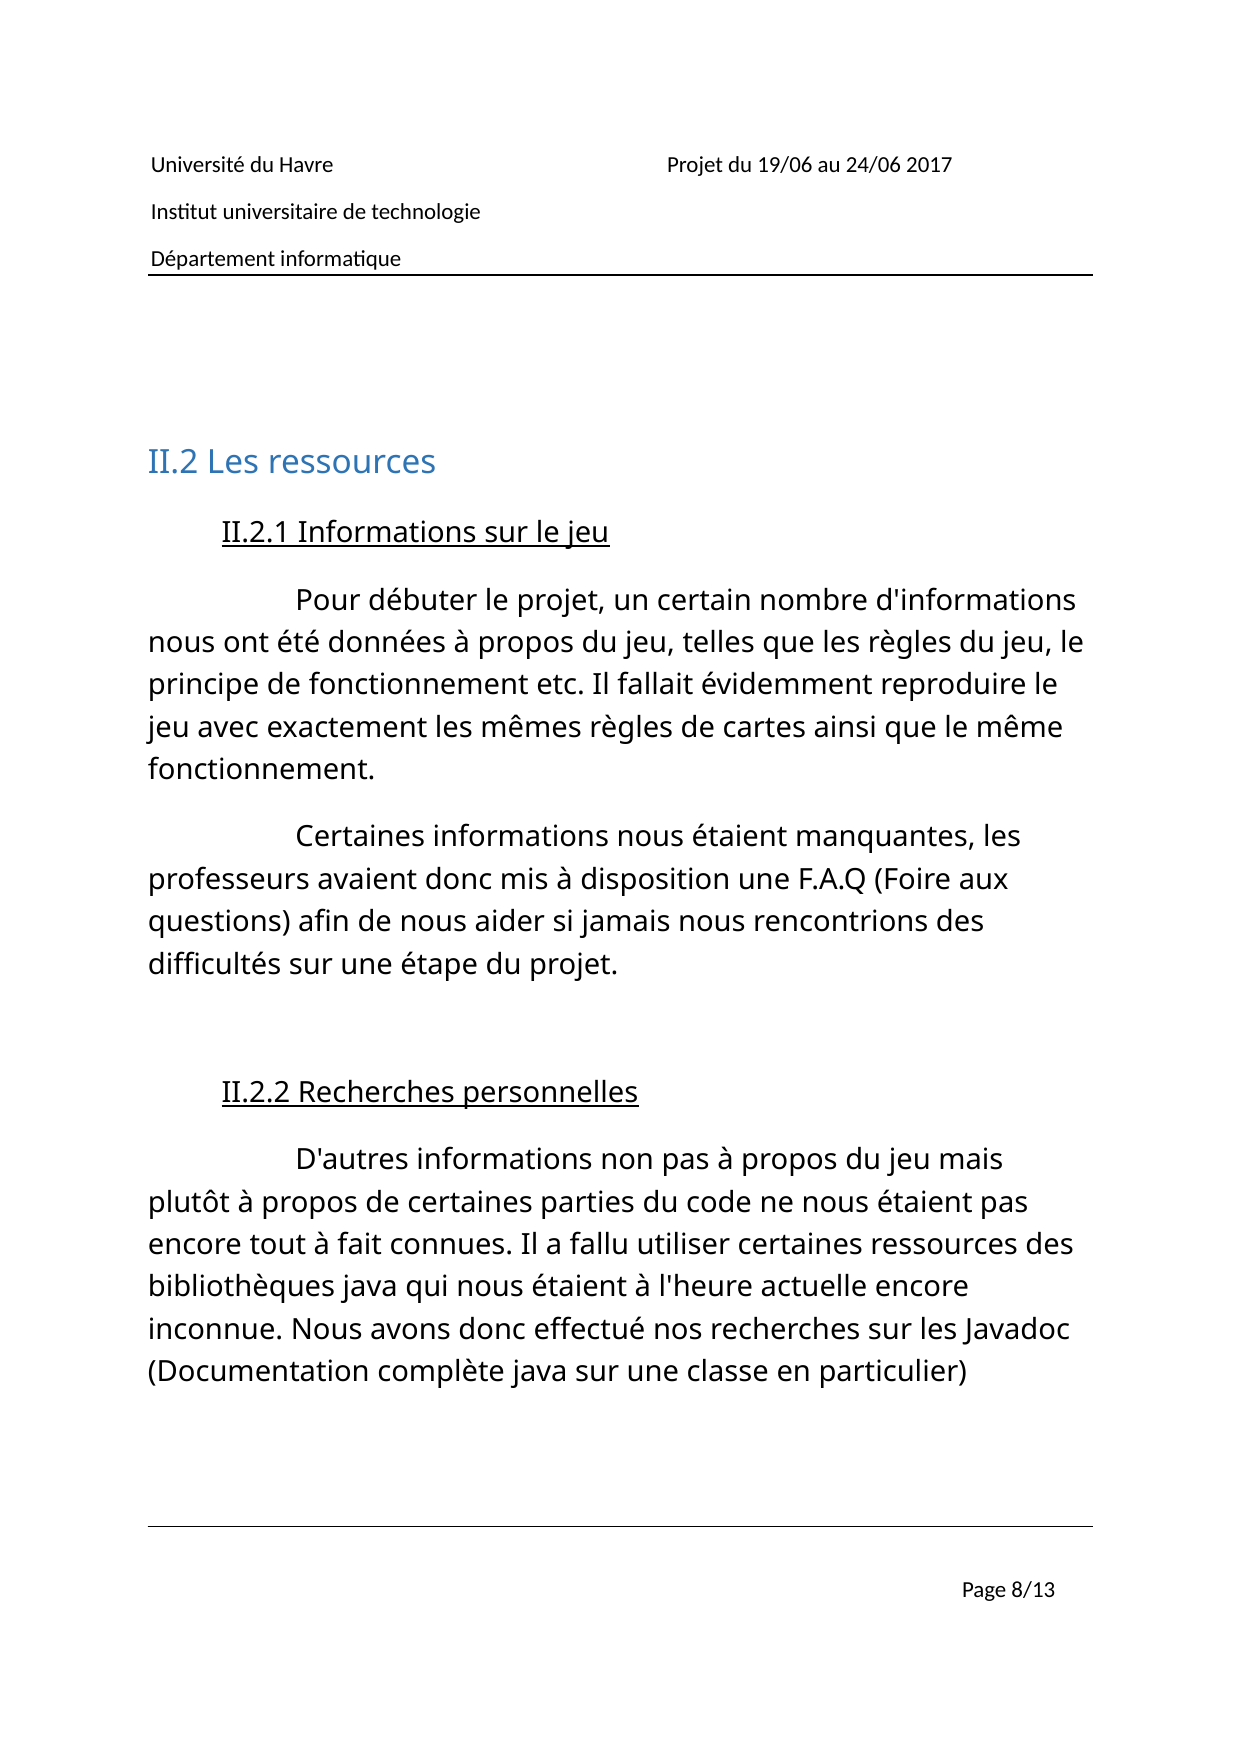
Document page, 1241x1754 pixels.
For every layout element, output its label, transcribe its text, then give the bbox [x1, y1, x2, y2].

subtitle II.2.1 Informations sur le jeu [148, 511, 1093, 551]
subtitle D'autres informations non pas à propos du jeu mais plutôt à propos de certaines parties du code ne nous étaient pas encore tout à fait connues. Il a fallu utiliser certaines ressources des bibliothèques java qui nous étaient à l'heure actuelle encore inconnue. Nous avons donc effectué nos recherches sur les Javadoc (Documentation complète java sur une classe en particulier) [148, 1138, 1093, 1390]
subtitle Pour débuter le projet, un certain nombre d'informations nous ont été données à propos du jeu, telles que les règles du jeu, le principe de fonctionnement etc. Il fallait évidemment reproduire le jeu avec exactement les mêmes règles de cartes ainsi que le même fonctionnement. [148, 579, 1093, 788]
subtitle Certaines informations nous étaient manquantes, les professeurs avaient donc mis à disposition une F.A.Q (Foire aux questions) afin de nous aider si jamais nous rencontrions des difficultés sur une étape du projet. [148, 816, 1093, 983]
subtitle II.2 Les ressources [148, 438, 1093, 483]
subtitle II.2.2 Recherches personnelles [148, 1071, 1093, 1111]
